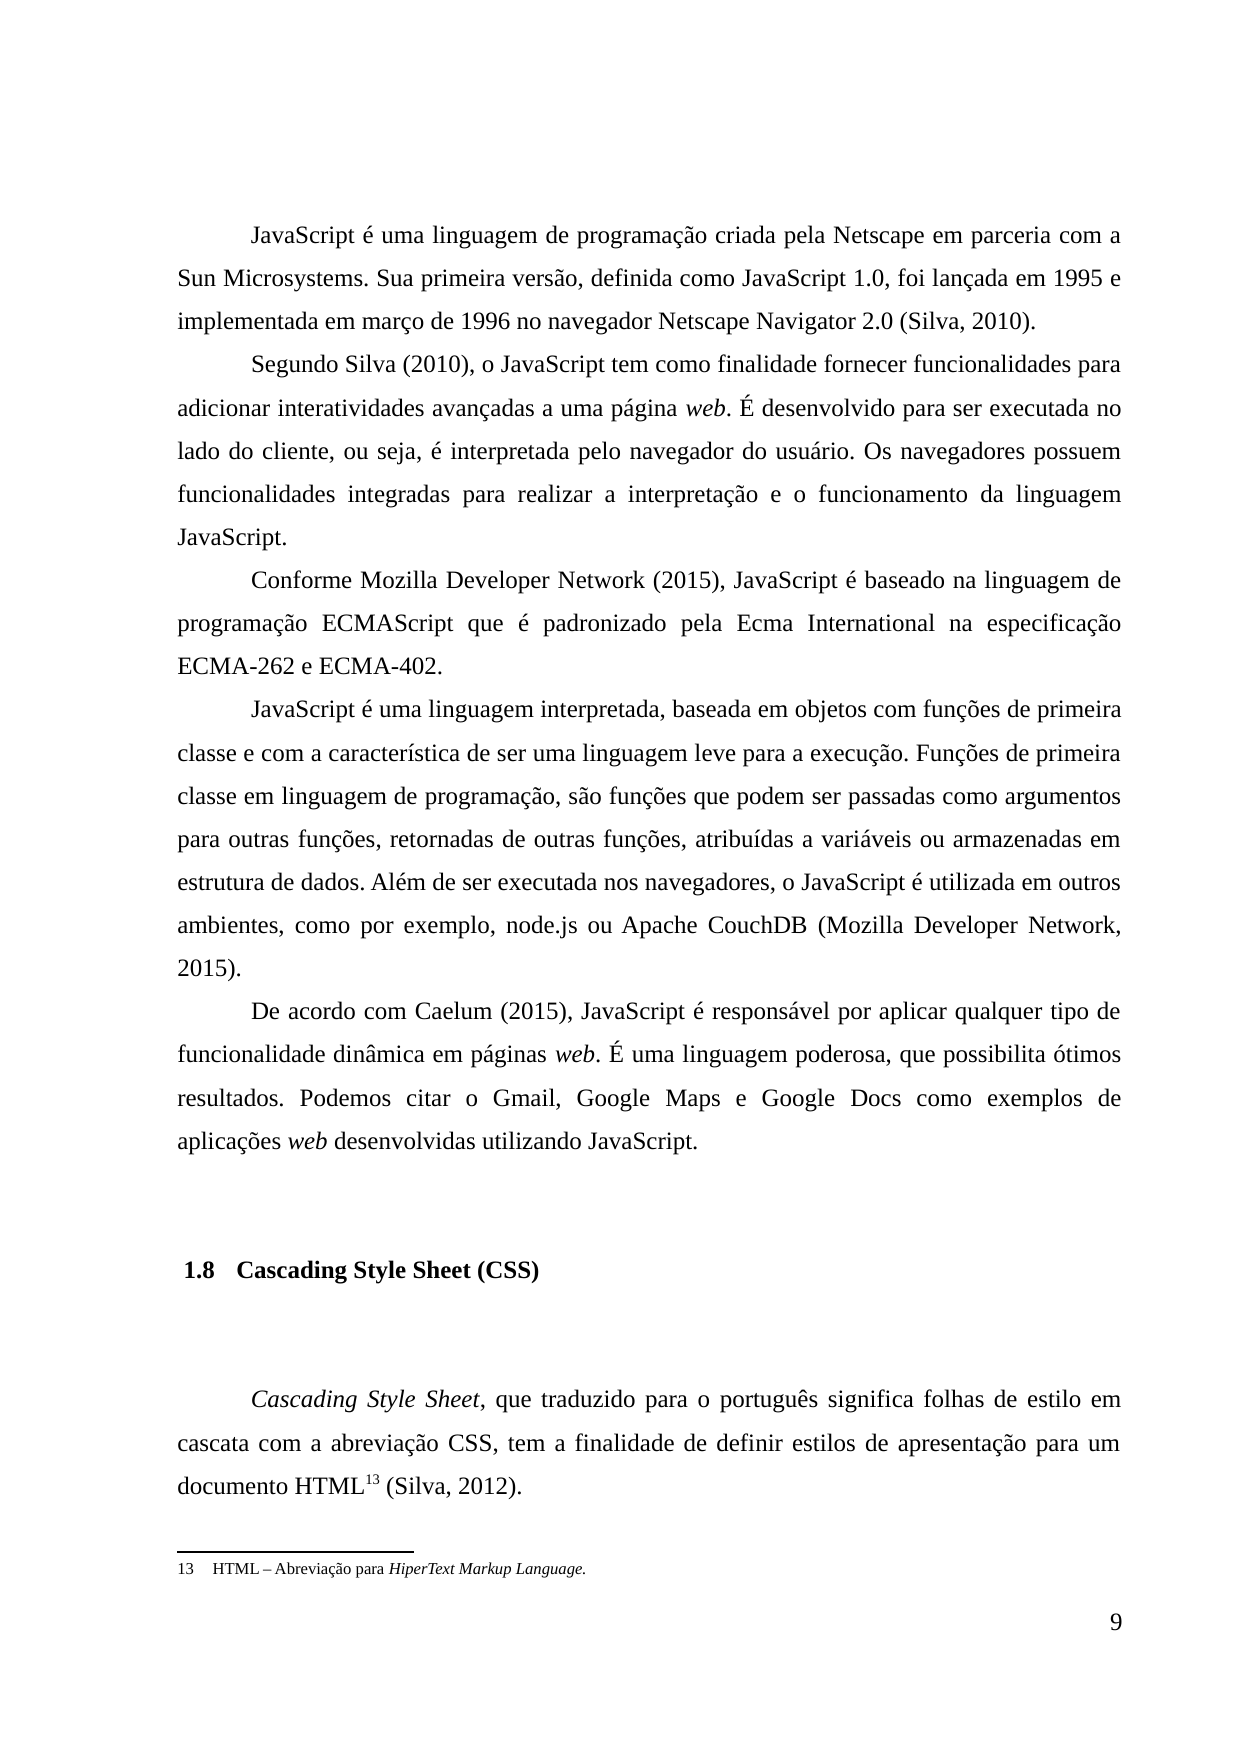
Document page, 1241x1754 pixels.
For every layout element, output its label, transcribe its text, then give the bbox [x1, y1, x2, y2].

text Segundo Silva (2010), o JavaScript tem como finalidade fornecer funcionalidades para adicionar interatividades avançadas a uma página web. É desenvolvido para ser executada no lado do cliente, ou seja, é interpretada pelo navegador do usuário. Os navegadores possuem funcionalidades integradas para realizar a interpretação e o funcionamento da linguagem JavaScript. [177, 349, 1122, 551]
subtitle Cascading Style Sheet (CSS) [177, 1255, 1122, 1284]
text Cascading Style Sheet, que traduzido para o português significa folhas de estilo em cascata com a abreviação CSS, tem a finalidade de definir estilos de apresentação para um documento HTML (Silva, 2012). [177, 1384, 1122, 1499]
text Conforme Mozilla Developer Network (2015), JavaScript é baseado na linguagem de programação ECMAScript que é padronizado pela Ecma International na especificação ECMA-262 e ECMA-402. [177, 565, 1122, 680]
text JavaScript é uma linguagem de programação criada pela Netscape em parceria com a Sun Microsystems. Sua primeira versão, definida como JavaScript 1.0, foi lançada em 1995 e implementada em março de 1996 no navegador Netscape Navigator 2.0 (Silva, 2010). [177, 220, 1122, 335]
text HTML – Abreviação para HiperText Markup Language. [177, 1558, 1122, 1578]
text De acordo com Caelum (2015), JavaScript é responsável por aplicar qualquer tipo de funcionalidade dinâmica em páginas web. É uma linguagem poderosa, que possibilita ótimos resultados. Podemos citar o Gmail, Google Maps e Google Docs como exemplos de aplicações web desenvolvidas utilizando JavaScript. [177, 996, 1122, 1154]
text JavaScript é uma linguagem interpretada, baseada em objetos com funções de primeira classe e com a característica de ser uma linguagem leve para a execução. Funções de primeira classe em linguagem de programação, são funções que podem ser passadas como argumentos para outras funções, retornadas de outras funções, atribuídas a variáveis ou armazenadas em estrutura de dados. Além de ser executada nos navegadores, o JavaScript é utilizada em outros ambientes, como por exemplo, node.js ou Apache CouchDB (Mozilla Developer Network, 2015). [177, 694, 1122, 982]
